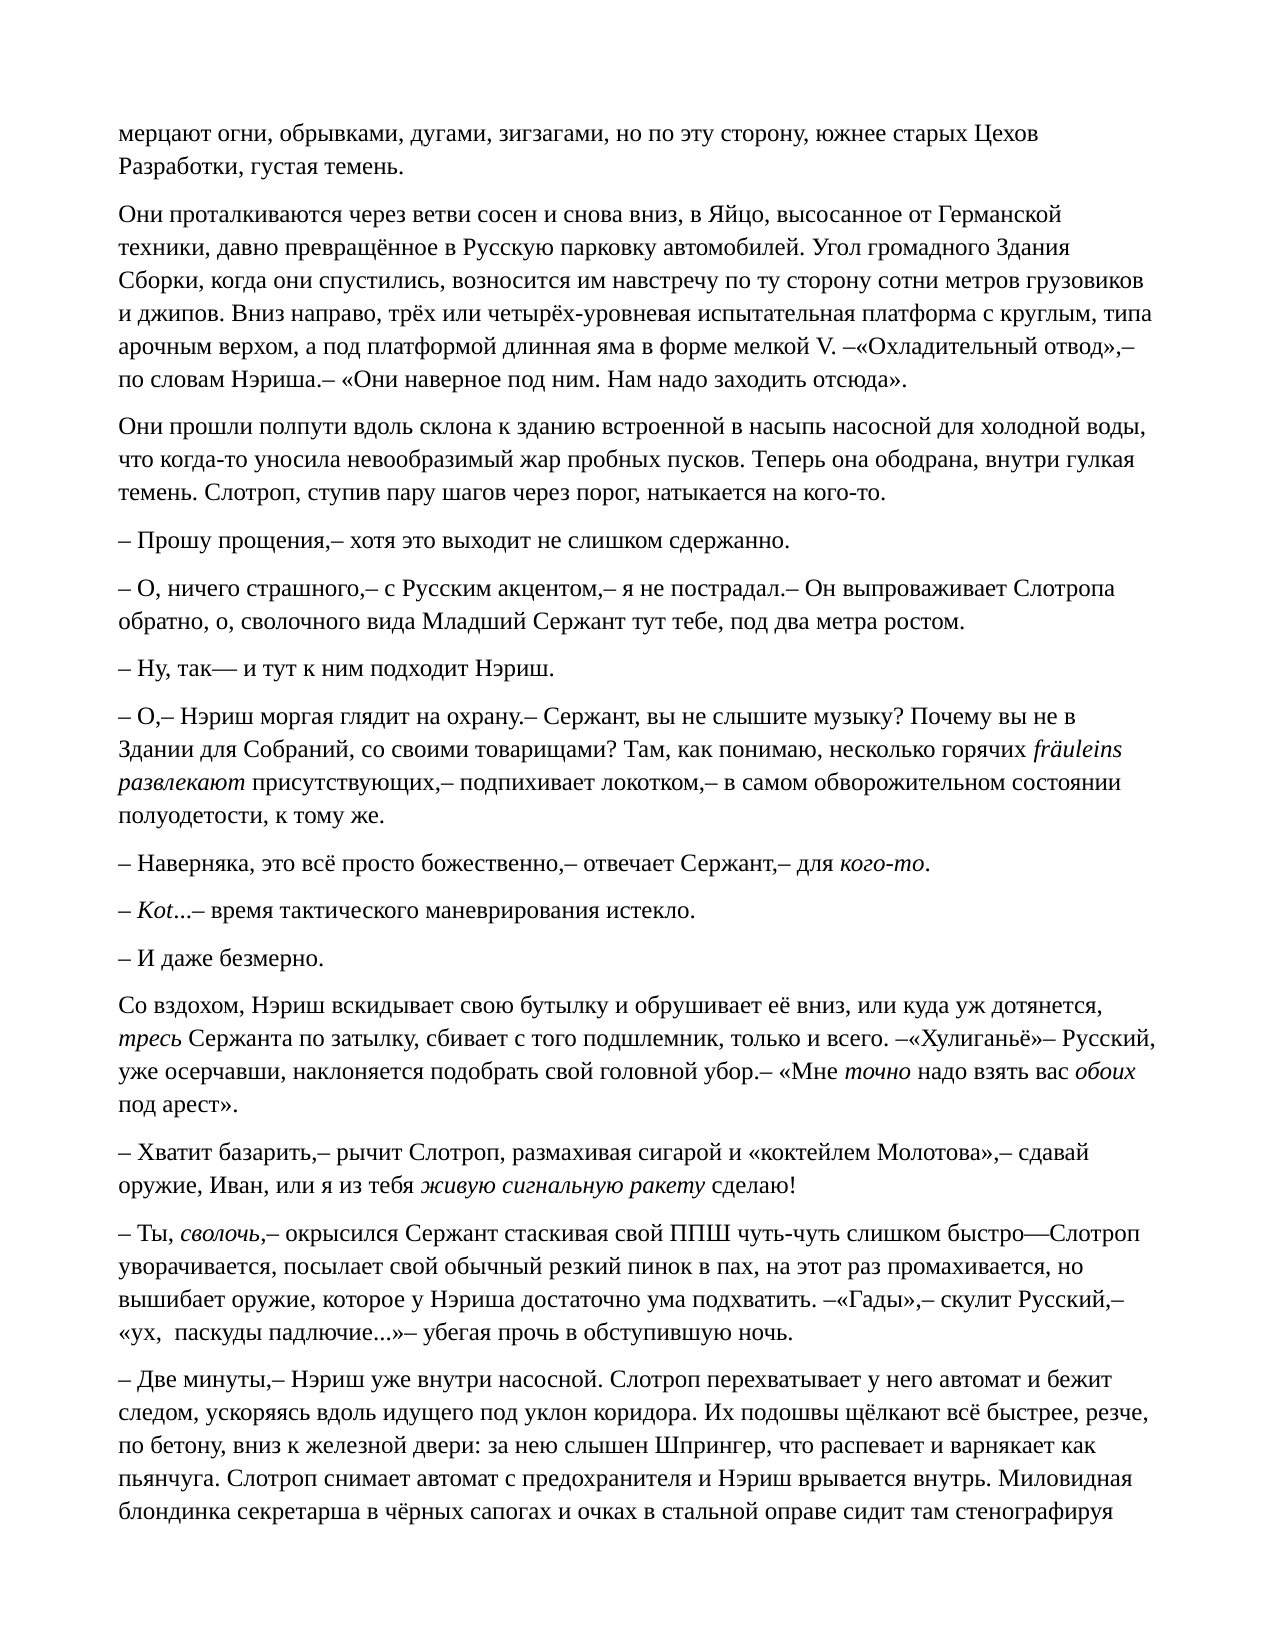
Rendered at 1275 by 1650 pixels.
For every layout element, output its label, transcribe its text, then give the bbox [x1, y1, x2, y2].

text – Две минуты,– Нэриш уже внутри насосной. Слотроп перехватывает у него автомат и бежит следом, ускоряясь вдоль идущего под уклон коридора. Их подошвы щёлкают всё быстрее, резче, по бетону, вниз к железной двери: за нею слышен Шпрингер, что распевает и варнякает как пьянчуга. Слотроп снимает автомат с предохранителя и Нэриш врывается внутрь. Миловидная блондинка секретарша в чёрных сапогах и очках в стальной оправе сидит там стенографируя [118, 1364, 1157, 1525]
text – И даже безмерно. [118, 943, 1157, 972]
text – Kot...– время тактического маневрирования истекло. [118, 895, 1157, 924]
text – Хватит базарить,– рычит Слотроп, размахивая сигарой и «коктейлем Молотова»,– сдавай оружие, Иван, или я из тебя живую сигнальную ракету сделаю! [118, 1137, 1157, 1199]
text – Ну, так— и тут к ним подходит Нэриш. [118, 653, 1157, 682]
text Они проталкиваются через ветви сосен и снова вниз, в Яйцо, высосанное от Германской техники, давно превращённое в Русскую парковку автомобилей. Угол громадного Здания Сборки, когда они спустились, возносится им навстречу по ту сторону сотни метров грузовиков и джипов. Вниз направо, трёх или четырёх-уровневая испытательная платформа с круглым, типа арочным верхом, а под платформой длинная яма в форме мелкой V. –«Охладительный отвод»,– по словам Нэриша.– «Они наверное под ним. Нам надо заходить отсюда». [118, 199, 1157, 393]
text – О,– Нэриш моргая глядит на охрану.– Сержант, вы не слышите музыку? Почему вы не в Здании для Собраний, со своими товарищами? Там, как понимаю, несколько горячих fräuleins развлекают присутствующих,– подпихивает локотком,– в самом обворожительном состоянии полуодетости, к тому же. [118, 701, 1157, 829]
text – Прошу прощения,– хотя это выходит не слишком сдержанно. [118, 525, 1157, 554]
text Со вздохом, Нэриш вскидывает свою бутылку и обрушивает её вниз, или куда уж дотянется, тресь Сержанта по затылку, сбивает с того подшлемник, только и всего. –«Хулиганьё»– Русский, уже осерчавши, наклоняется подобрать свой головной убор.– «Мне точно надо взять вас обоих под арест». [118, 990, 1157, 1118]
text мерцают огни, обрывками, дугами, зигзагами, но по эту сторону, южнее старых Цехов Разработки, густая темень. [118, 118, 1157, 180]
text – Ты, сволочь,– окрысился Сержант стаскивая свой ППШ чуть-чуть слишком быстро—Слотроп уворачивается, посылает свой обычный резкий пинок в пах, на этот раз промахивается, но вышибает оружие, которое у Нэриша достаточно ума подхватить. –«Гады»,– скулит Русский,– «ух, паскуды падлючие...»– убегая прочь в обступившую ночь. [118, 1218, 1157, 1346]
text – О, ничего страшного,– с Русским акцентом,– я не пострадал.– Он выпроваживает Слотропа обратно, о, сволочного вида Младший Сержант тут тебе, под два метра ростом. [118, 573, 1157, 634]
text Они прошли полпути вдоль склона к зданию встроенной в насыпь насосной для холодной воды, что когда-то уносила невообразимый жар пробных пусков. Теперь она ободрана, внутри гулкая темень. Слотроп, ступив пару шагов через порог, натыкается на кого-то. [118, 411, 1157, 506]
text – Наверняка, это всё просто божественно,– отвечает Сержант,– для кого-то. [118, 848, 1157, 876]
